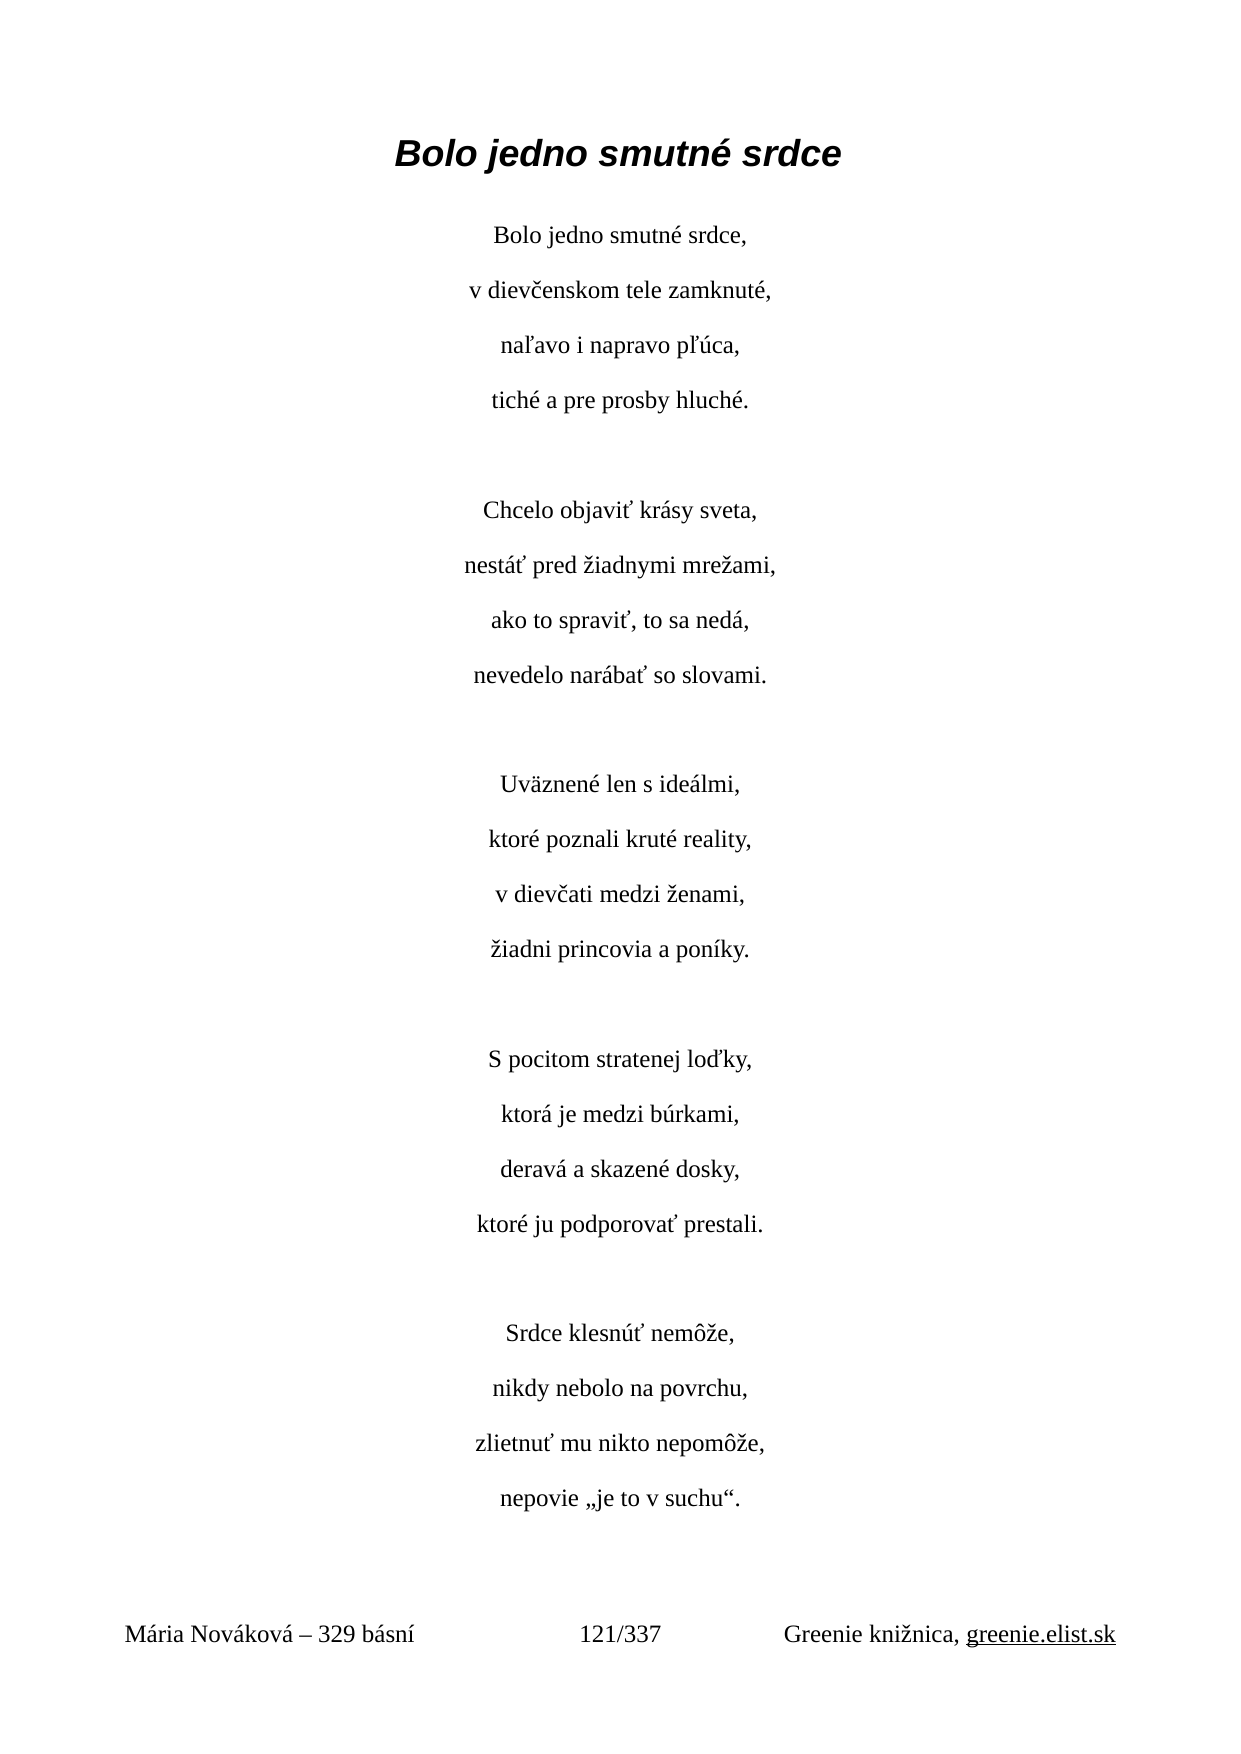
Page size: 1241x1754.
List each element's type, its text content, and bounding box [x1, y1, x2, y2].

text zlietnuť mu nikto nepomôže, [106, 1428, 1134, 1457]
text ktoré ju podporovať prestali. [106, 1209, 1134, 1237]
text ako to spraviť, to sa nedá, [106, 605, 1134, 633]
text Bolo jedno smutné srdce, [106, 221, 1134, 249]
text Chcelo objaviť krásy sveta, [106, 495, 1134, 524]
text S pocitom stratenej loďky, [106, 1044, 1134, 1073]
text tiché a pre prosby hluché. [106, 385, 1134, 414]
text žiadni princovia a poníky. [106, 934, 1134, 963]
text v dievčati medzi ženami, [106, 879, 1134, 908]
subtitle Bolo jedno smutné srdce [106, 131, 1134, 174]
text v dievčenskom tele zamknuté, [106, 275, 1134, 304]
text Uväznené len s ideálmi, [106, 769, 1134, 798]
text deravá a skazené dosky, [106, 1154, 1134, 1182]
text naľavo i napravo pľúca, [106, 330, 1134, 359]
text Srdce klesnúť nemôže, [106, 1318, 1134, 1347]
text nepovie „je to v suchu“. [106, 1483, 1134, 1512]
text nikdy nebolo na povrchu, [106, 1373, 1134, 1402]
text nestáť pred žiadnymi mrežami, [106, 550, 1134, 579]
text ktoré poznali kruté reality, [106, 824, 1134, 853]
text ktorá je medzi búrkami, [106, 1099, 1134, 1128]
text nevedelo narábať so slovami. [106, 660, 1134, 688]
